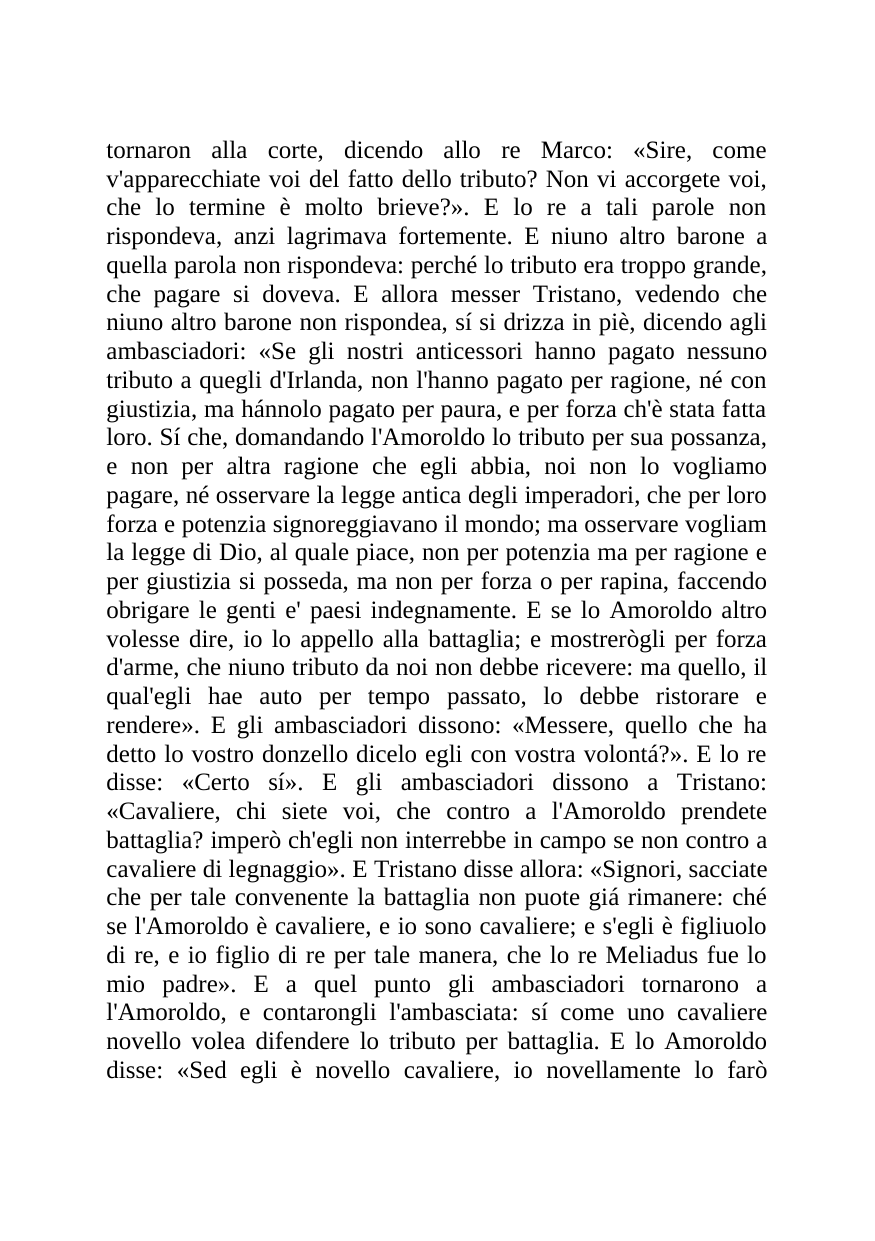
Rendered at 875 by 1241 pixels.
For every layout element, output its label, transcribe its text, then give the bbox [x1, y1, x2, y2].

text tornaron alla corte, dicendo allo re Marco: «Sire, come v'apparecchiate voi del fatto dello tributo? Non vi accorgete voi, che lo termine è molto brieve?». E lo re a tali parole non rispondeva, anzi lagrimava fortemente. E niuno altro barone a quella parola non rispondeva: perché lo tributo era troppo grande, che pagare si doveva. E allora messer Tristano, vedendo che niuno altro barone non rispondea, sí si drizza in piè, dicendo agli ambasciadori: «Se gli nostri anticessori hanno pagato nessuno tributo a quegli d'Irlanda, non l'hanno pagato per ragione, né con giustizia, ma hánnolo pagato per paura, e per forza ch'è stata fatta loro. Sí che, domandando l'Amoroldo lo tributo per sua possanza, e non per altra ragione che egli abbia, noi non lo vogliamo pagare, né osservare la legge antica degli imperadori, che per loro forza e potenzia signoreggiavano il mondo; ma osservare vogliam la legge di Dio, al quale piace, non per potenzia ma per ragione e per giustizia si posseda, ma non per forza o per rapina, faccendo obrigare le genti e' paesi indegnamente. E se lo Amoroldo altro volesse dire, io lo appello alla battaglia; e mostrerògli per forza d'arme, che niuno tributo da noi non debbe ricevere: ma quello, il qual'egli hae auto per tempo passato, lo debbe ristorare e rendere». E gli ambasciadori dissono: «Messere, quello che ha detto lo vostro donzello dicelo egli con vostra volontá?». E lo re disse: «Certo sí». E gli ambasciadori dissono a Tristano: «Cavaliere, chi siete voi, che contro a l'Amoroldo prendete battaglia? imperò ch'egli non interrebbe in campo se non contro a cavaliere di legnaggio». E Tristano disse allora: «Signori, sacciate che per tale convenente la battaglia non puote giá rimanere: ché se l'Amoroldo è cavaliere, e io sono cavaliere; e s'egli è figliuolo di re, e io figlio di re per tale manera, che lo re Meliadus fue lo mio padre». E a quel punto gli ambasciadori tornarono a l'Amoroldo, e contarongli l'ambasciata: sí come uno cavaliere novello volea difendere lo tributo per battaglia. E lo Amoroldo disse: «Sed egli è novello cavaliere, io novellamente lo farò [106, 135, 768, 1084]
